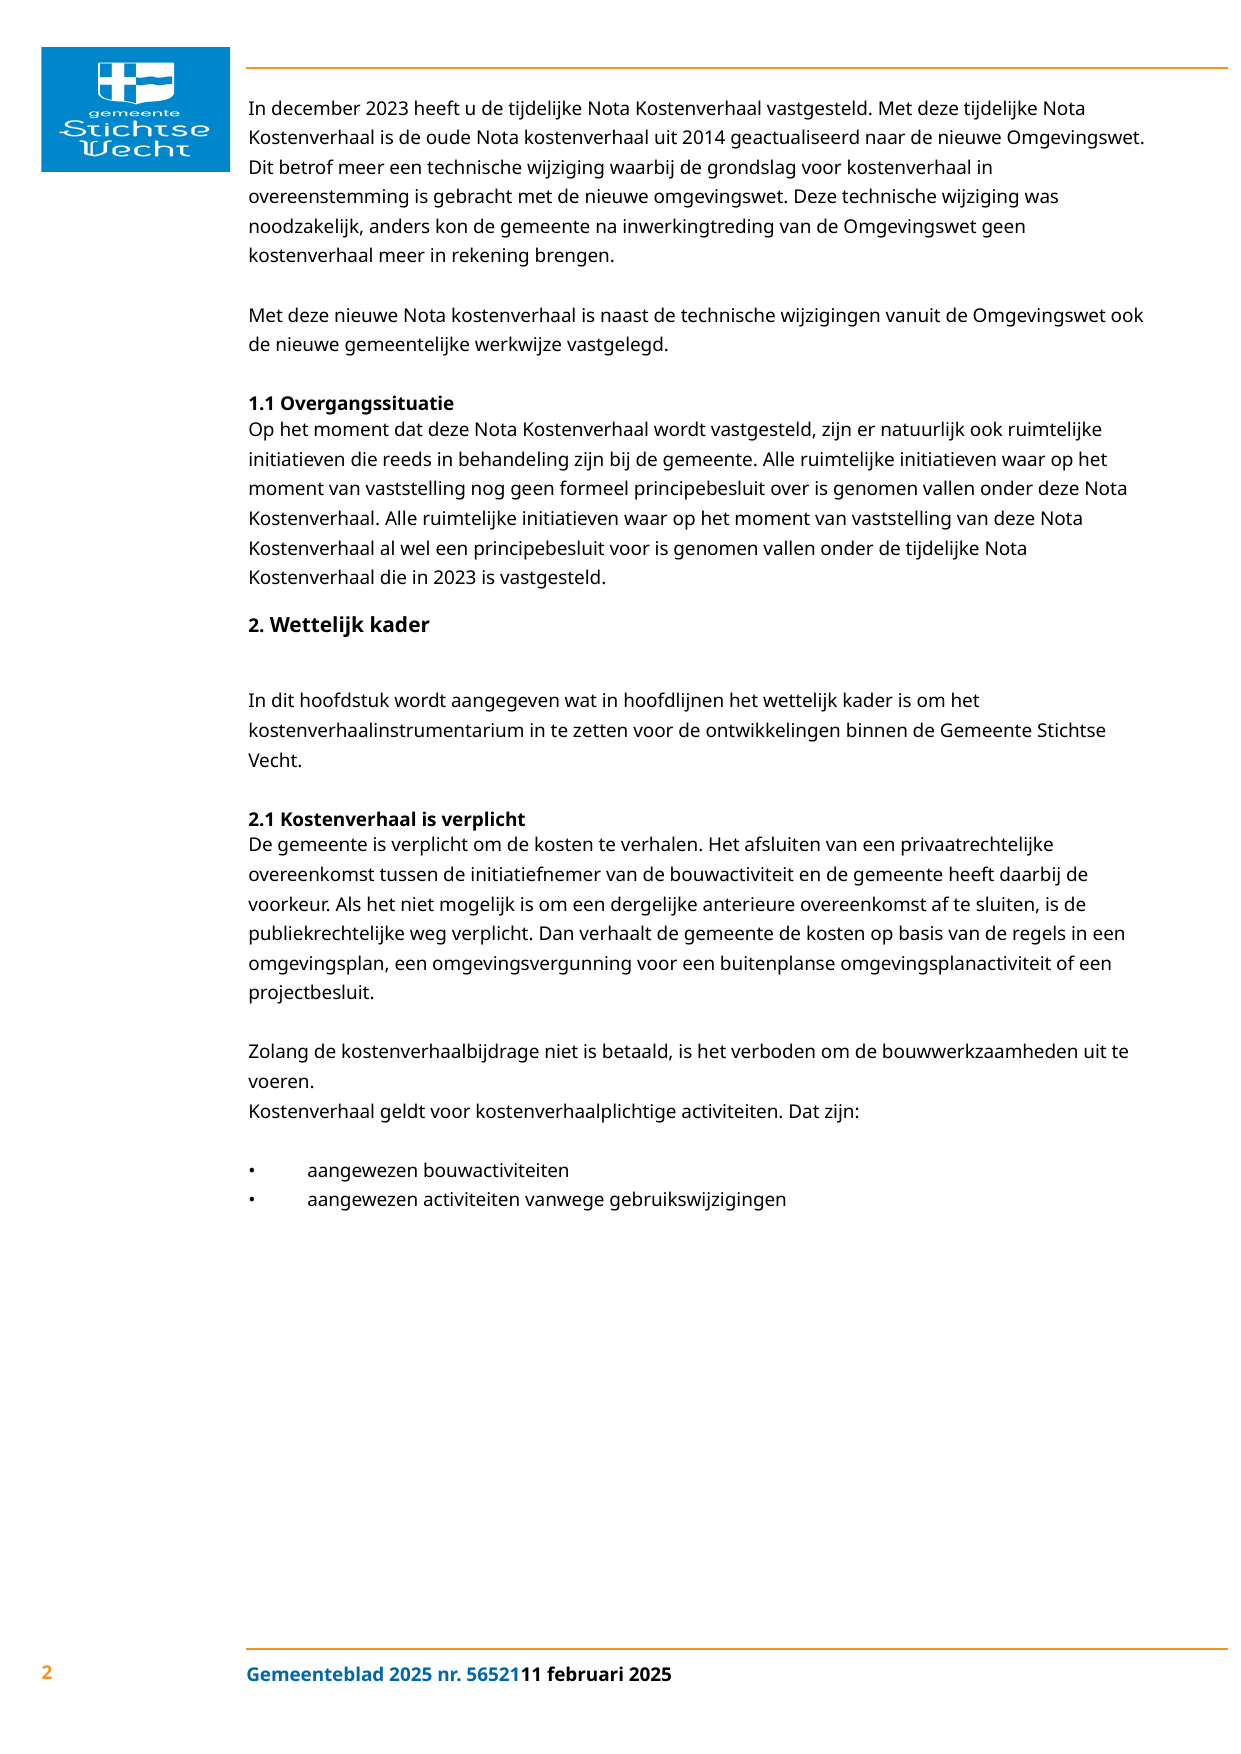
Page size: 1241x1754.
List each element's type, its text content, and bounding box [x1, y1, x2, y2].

text In dit hoofdstuk wordt aangegeven wat in hoofdlijnen het wettelijk kader is om het kostenverhaalinstrumentarium in te zetten voor de ontwikkelingen binnen de Gemeente Stichtse Vecht. [248, 688, 1152, 772]
text 1.1 Overgangssituatie [248, 391, 1152, 416]
picture [99, 63, 135, 101]
text 2. Wettelijk kader [248, 610, 1152, 638]
text De gemeente is verplicht om de kosten te verhalen. Het afsluiten van een privaatrechtelijke overeenkomst tussen de initiatiefnemer van de bouwactiviteit en de gemeente heeft daarbij de voorkeur. Als het niet mogelijk is om een dergelijke anterieure overeenkomst af te sluiten, is de publiekrechtelijke weg verplicht. Dan verhaalt de gemeente de kosten op basis van de regels in een omgevingsplan, een omgevingsvergunning voor een buitenplanse omgevingsplanactiviteit of een projectbesluit. [248, 832, 1152, 1005]
list aangewezen activiteiten vanwege gebruikswijzigingen [248, 1187, 1152, 1212]
text Op het moment dat deze Nota Kostenverhaal wordt vastgesteld, zijn er natuurlijk ook ruimtelijke initiatieven die reeds in behandeling zijn bij de gemeente. Alle ruimtelijke initiatieven waar op het moment van vaststelling nog geen formeel principebesluit over is genomen vallen onder deze Nota Kostenverhaal. Alle ruimtelijke initiatieven waar op het moment van vaststelling van deze Nota Kostenverhaal al wel een principebesluit voor is genomen vallen onder de tijdelijke Nota Kostenverhaal die in 2023 is vastgesteld. [248, 416, 1152, 590]
text Kostenverhaal geldt voor kostenverhaalplichtige activiteiten. Dat zijn: [248, 1098, 1152, 1124]
text 2.1 Kostenverhaal is verplicht [248, 806, 1152, 832]
text In december 2023 heeft u de tijdelijke Nota Kostenverhaal vastgesteld. Met deze tijdelijke Nota Kostenverhaal is de oude Nota kostenverhaal uit 2014 geactualiseerd naar de nieuwe Omgevingswet. Dit betrof meer een technische wijziging waarbij de grondslag voor kostenverhaal in overeenstemming is gebracht met de nieuwe omgevingswet. Deze technische wijziging was noodzakelijk, anders kon de gemeente na inwerkingtreding van de Omgevingswet geen kostenverhaal meer in rekening brengen. [248, 95, 1152, 268]
text Met deze nieuwe Nota kostenverhaal is naast de technische wijzigingen vanuit de Omgevingswet ook de nieuwe gemeentelijke werkwijze vastgelegd. [248, 302, 1152, 357]
list aangewezen bouwactiviteiten [248, 1157, 1152, 1183]
picture [137, 63, 174, 103]
text Zolang de kostenverhaalbijdrage niet is betaald, is het verboden om de bouwwerkzaamheden uit te voeren. [248, 1039, 1152, 1094]
